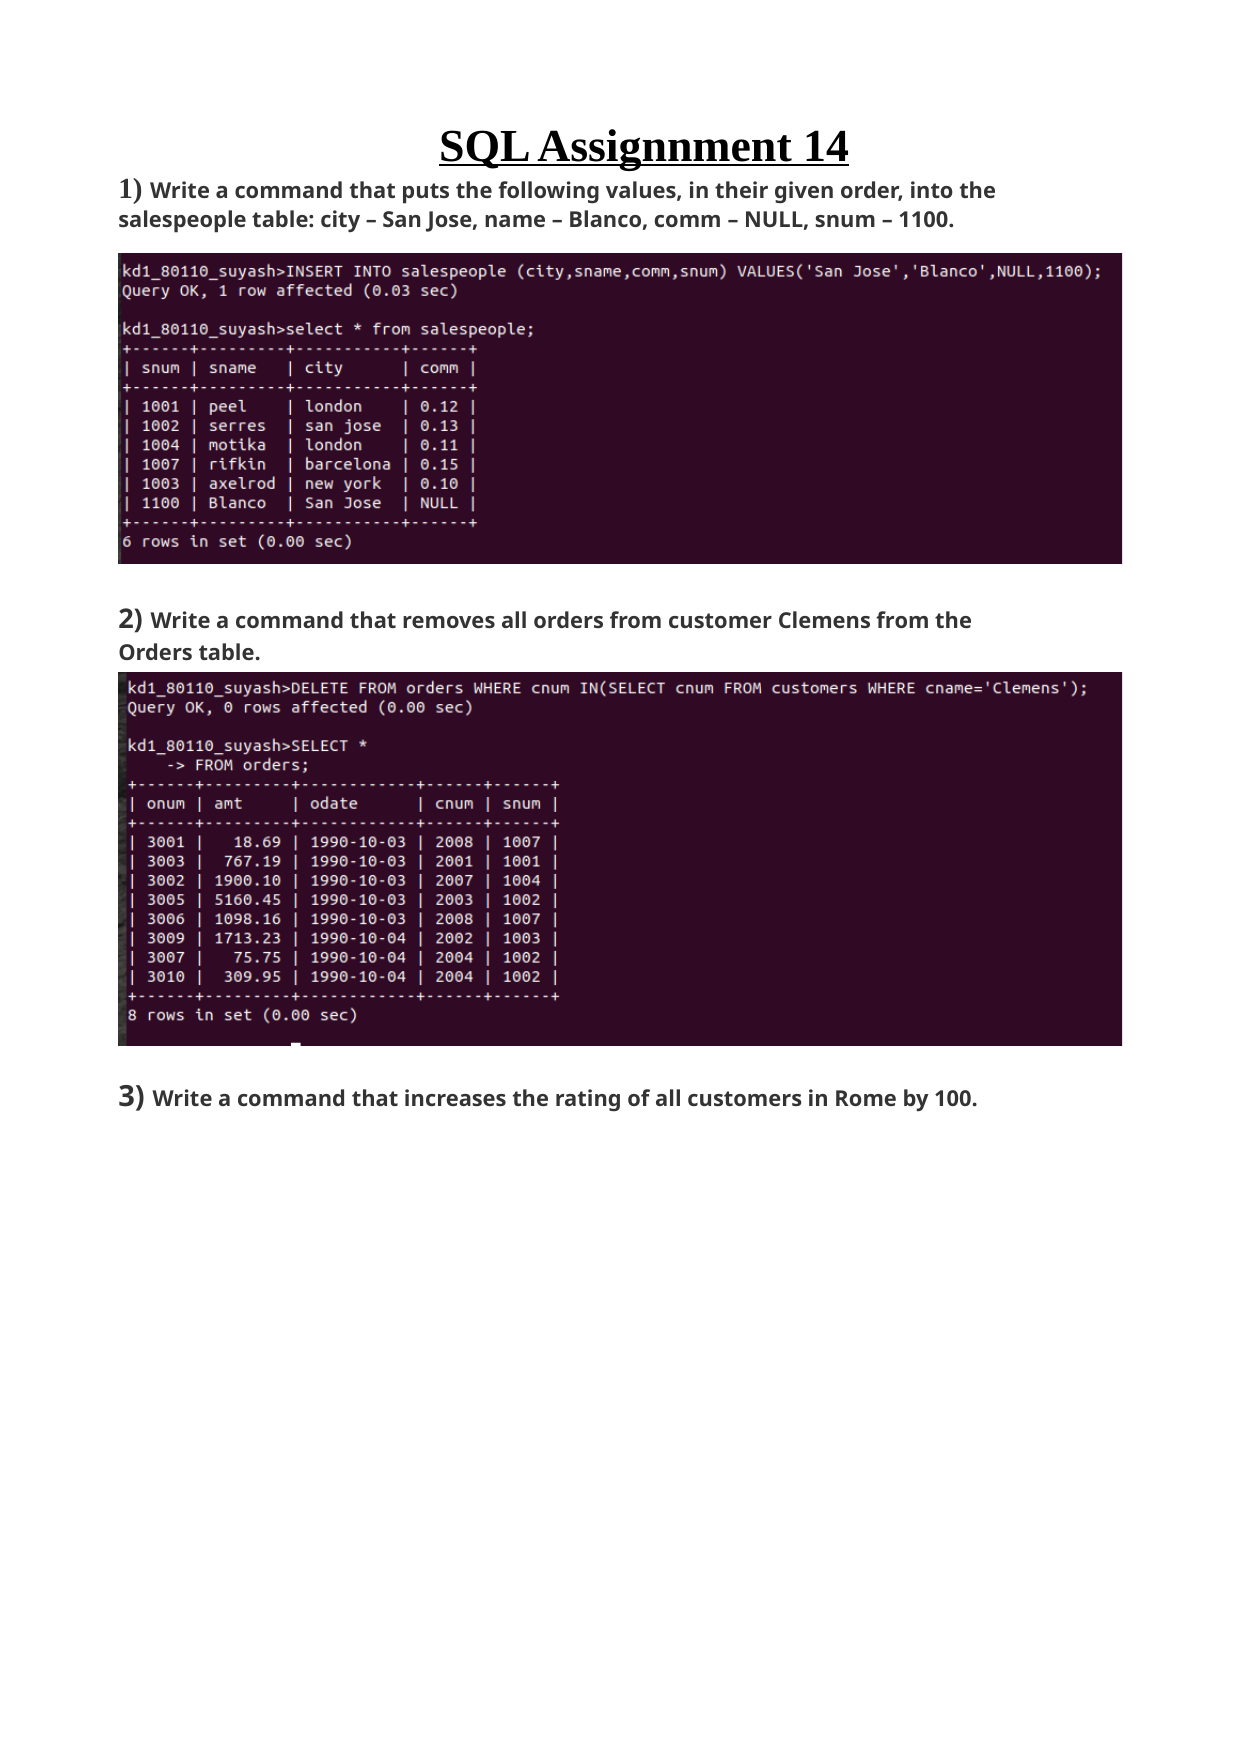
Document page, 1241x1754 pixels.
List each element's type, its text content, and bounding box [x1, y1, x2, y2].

text 1) Write a command that puts the following values, in their given order, into the salespeople table: city – San Jose, name – Blanco, comm – NULL, snum – 1100. [118, 171, 1122, 234]
picture [118, 672, 1123, 1046]
text 3) Write a command that increases the rating of all customers in Rome by 100. [118, 1075, 1122, 1115]
text 2) Write a command that removes all orders from customer Clemens from the Orders table. [118, 597, 1122, 666]
picture [118, 253, 1123, 564]
text SQL Assignnment 14 [118, 118, 1122, 171]
